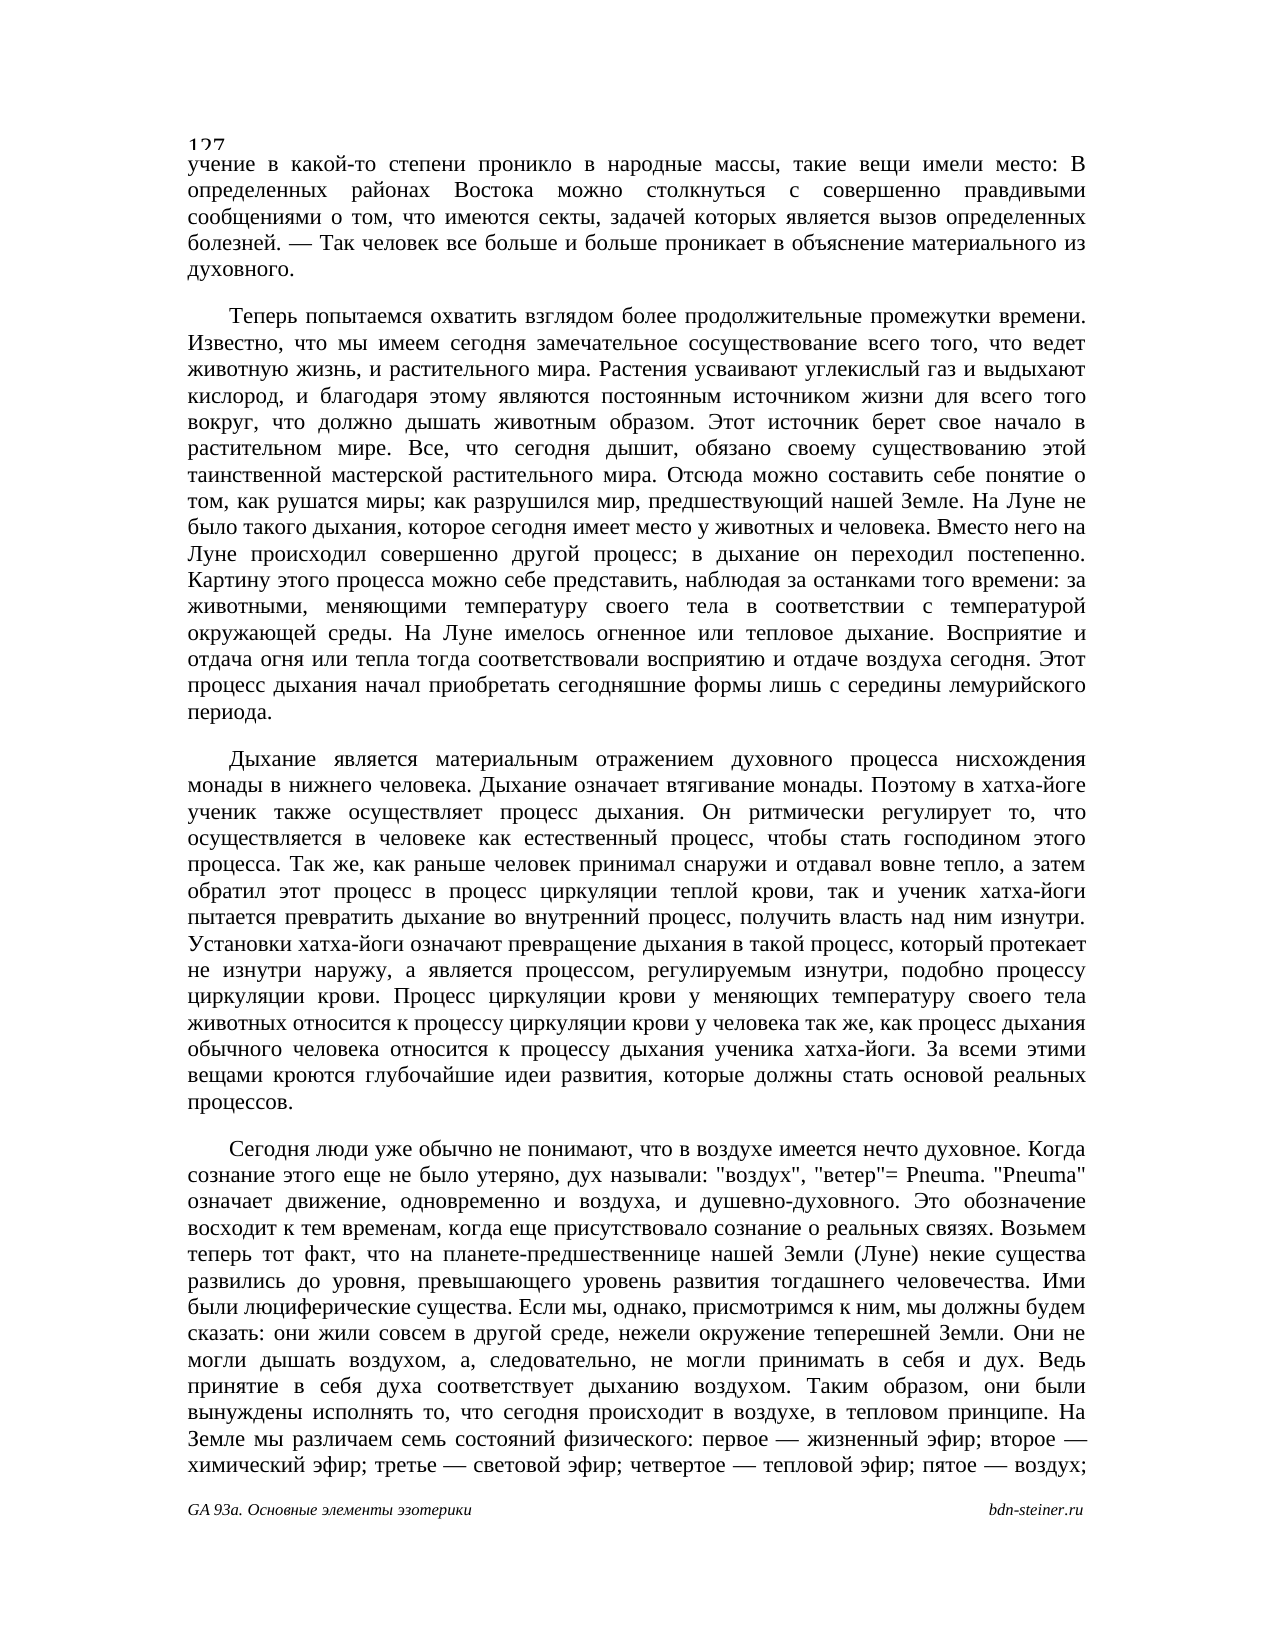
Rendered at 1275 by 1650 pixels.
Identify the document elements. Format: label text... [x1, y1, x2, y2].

text Теперь попытаемся охватить взглядом более продолжительные промежутки времени. Известно, что мы имеем сегодня замечательное сосуществование всего того, что ведет животную жизнь, и растительного мира. Растения усваивают углекислый газ и выдыхают кислород, и благодаря этому являются постоянным источником жизни для всего того вокруг, что должно дышать животным образом. Этот источник берет свое начало в растительном мире. Все, что сегодня дышит, обязано своему существованию этой таинственной мастерской растительного мира. Отсюда можно составить себе понятие о том, как рушатся миры; как разрушился мир, предшествующий нашей Земле. На Луне не было такого дыхания, которое сегодня имеет место у животных и человека. Вместо него на Луне происходил совершенно другой процесс; в дыхание он переходил постепенно. Картину этого процесса можно себе представить, наблюдая за останками того времени: за животными, меняющими температуру своего тела в соответствии с температурой окружающей среды. На Луне имелось огненное или тепловое дыхание. Восприятие и отдача огня или тепла тогда соответствовали восприятию и отдаче воздуха сегодня. Этот процесс дыхания начал приобретать сегодняшние формы лишь с середины лемурийского периода. [187, 303, 1087, 724]
text учение в какой-то степени проникло в народные массы, такие вещи имели место: В определенных районах Востока можно столкнуться с совершенно правдивыми сообщениями о том, что имеются секты, задачей которых является вызов определенных болезней. — Так человек все больше и больше проникает в объяснение материального из духовного. [187, 150, 1087, 282]
text Дыхание является материальным отражением духовного процесса нисхождения монады в нижнего человека. Дыхание означает втягивание монады. Поэтому в хатха-йоге ученик также осуществляет процесс дыхания. Он ритмически регулирует то, что осуществляется в человеке как естественный процесс, чтобы стать господином этого процесса. Так же, как раньше человек принимал снаружи и отдавал вовне тепло, а затем обратил этот процесс в процесс циркуляции теплой крови, так и ученик хатха-йоги пытается превратить дыхание во внутренний процесс, получить власть над ним изнутри. Установки хатха-йоги означают превращение дыхания в такой процесс, который протекает не изнутри наружу, а является процессом, регулируемым изнутри, подобно процессу циркуляции крови. Процесс циркуляции крови у меняющих температуру своего тела животных относится к процессу циркуляции крови у человека так же, как процесс дыхания обычного человека относится к процессу дыхания ученика хатха-йоги. За всеми этими вещами кроются глубочайшие идеи развития, которые должны стать основой реальных процессов. [187, 745, 1087, 1114]
text Сегодня люди уже обычно не понимают, что в воздухе имеется нечто духовное. Когда сознание этого еще не было утеряно, дух называли: "воздух", "ветер"= Pneuma. "Pneuma" означает движение, одновременно и воздуха, и душевно-духовного. Это обозначение восходит к тем временам, когда еще присутствовало сознание о реальных связях. Возьмем теперь тот факт, что на планете-предшественнице нашей Земли (Луне) некие существа развились до уровня, превышающего уровень развития тогдашнего человечества. Ими были люциферические существа. Если мы, однако, присмотримся к ним, мы должны будем сказать: они жили совсем в другой среде, нежели окружение теперешней Земли. Они не могли дышать воздухом, а, следовательно, не могли принимать в себя и дух. Ведь принятие в себя духа соответствует дыханию воздухом. Таким образом, они были вынуждены исполнять то, что сегодня происходит в воздухе, в тепловом принципе. На Земле мы различаем семь состояний физического: первое — жизненный эфир; второе — химический эфир; третье — световой эфир; четвертое — тепловой эфир; пятое — воздух; [187, 1135, 1087, 1477]
